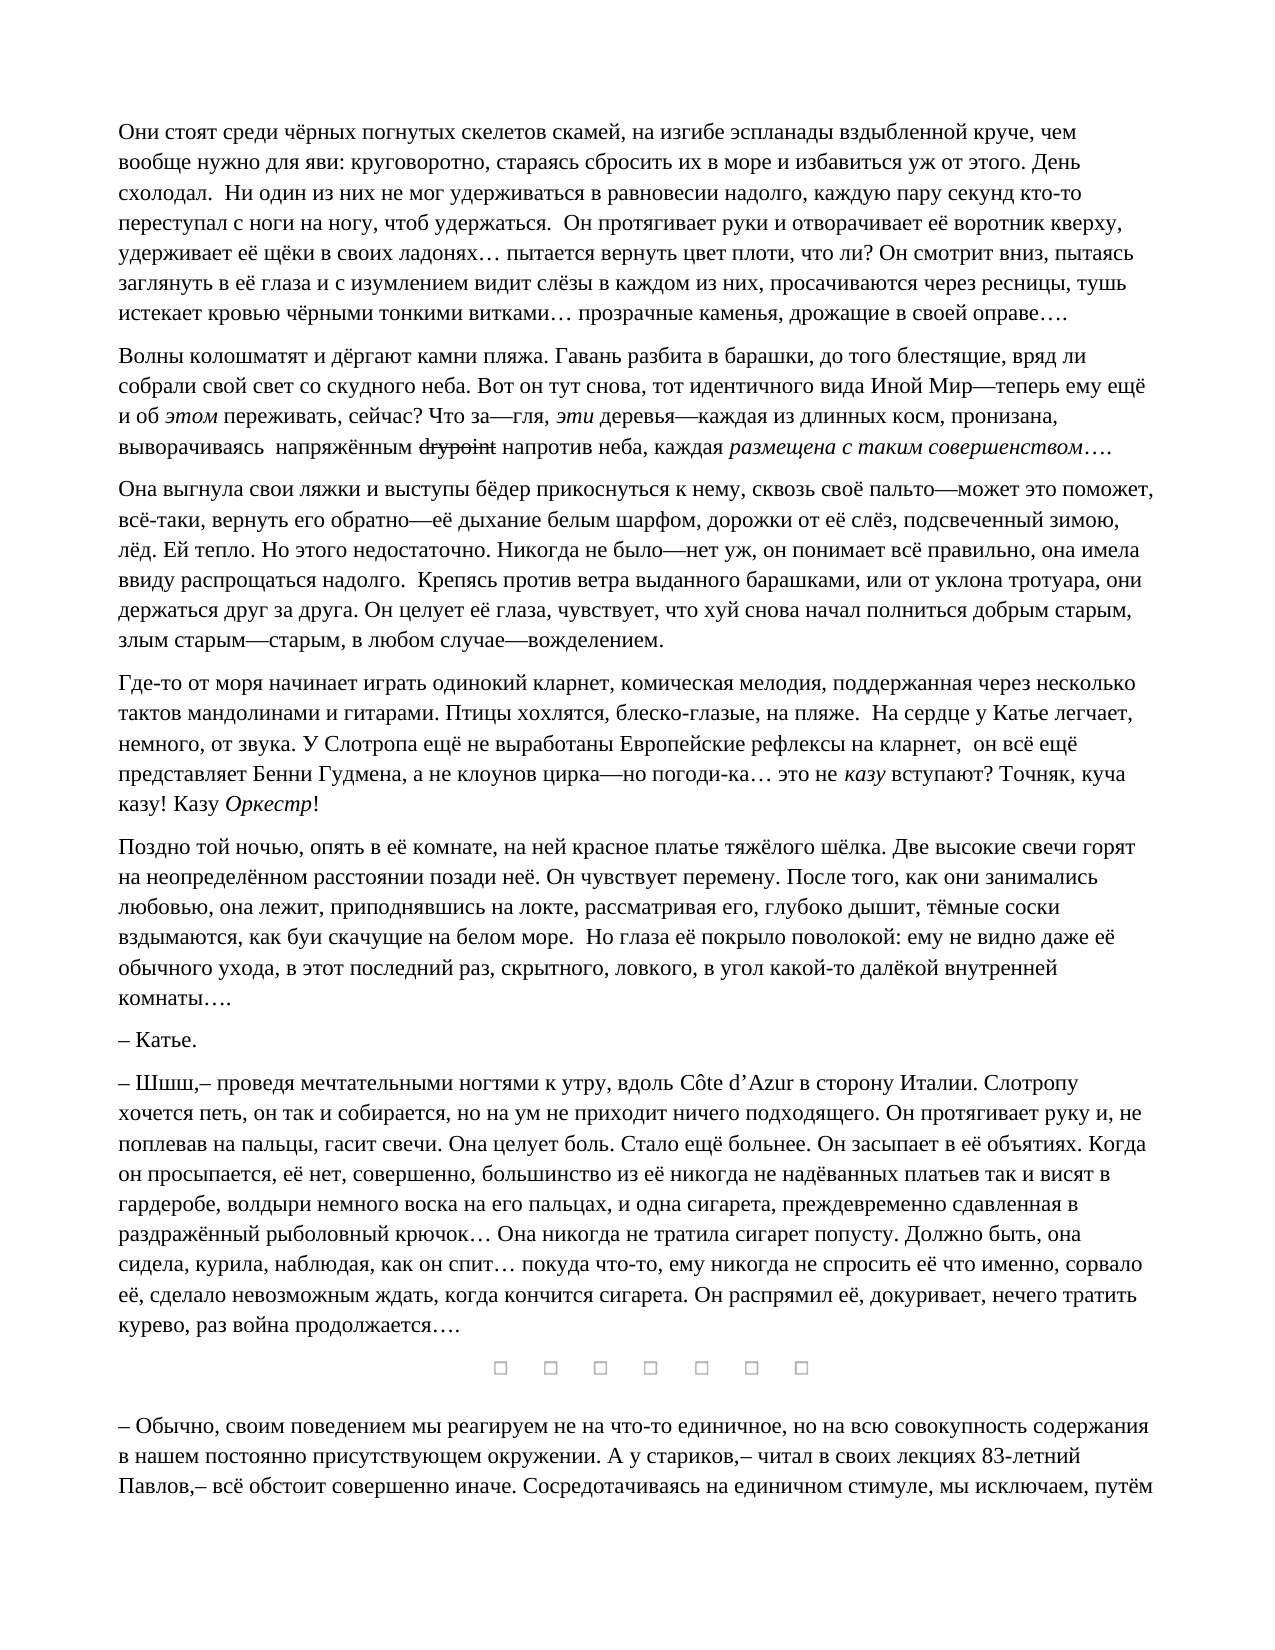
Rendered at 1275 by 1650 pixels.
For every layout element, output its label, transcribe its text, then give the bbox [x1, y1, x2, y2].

text – Катье. [118, 1026, 1157, 1053]
text Они стоят среди чёрных погнутых скелетов скамей, на изгибе эспланады вздыбленной круче, чем вообще нужно для яви: круговоротно, стараясь сбросить их в море и избавиться уж от этого. День схолодал. Ни один из них не мог удерживаться в равновесии надолго, каждую пару секунд кто-то переступал с ноги на ногу, чтоб удержаться. Он протягивает руки и отворачивает её воротник кверху, удерживает её щёки в своих ладонях… пытается вернуть цвет плоти, что ли? Он смотрит вниз, пытаясь заглянуть в её глаза и с изумлением видит слёзы в каждом из них, просачиваются через ресницы, тушь истекает кровью чёрными тонкими витками… прозрачные каменья, дрожащие в своей оправе…. [118, 118, 1157, 326]
text Она выгнула свои ляжки и выступы бёдер прикоснуться к нему, сквозь своё пальто—может это поможет, всё-таки, вернуть его обратно—её дыхание белым шарфом, дорожки от её слёз, подсвеченный зимою, лёд. Ей тепло. Но этого недостаточно. Никогда не было—нет уж, он понимает всё правильно, она имела ввиду распрощаться надолго. Крепясь против ветра выданного барашками, или от уклона тротуара, они держаться друг за друга. Он целует её глаза, чувствует, что хуй снова начал полниться добрым старым, злым старым—старым, в любом случае—вожделением. [118, 475, 1157, 653]
text Поздно той ночью, опять в её комнате, на ней красное платье тяжёлого шёлка. Две высокие свечи горят на неопределённом расстоянии позади неё. Он чувствует перемену. После того, как они занимались любовью, она лежит, приподнявшись на локте, рассматривая его, глубоко дышит, тёмные соски вздымаются, как буи скачущие на белом море. Но глаза её покрыло поволокой: ему не видно даже её обычного ухода, в этот последний раз, скрытного, ловкого, в угол какой-то далёкой внутренней комнаты…. [118, 833, 1157, 1010]
text Где-то от моря начинает играть одинокий кларнет, комическая мелодия, поддержанная через несколько тактов мандолинами и гитарами. Птицы хохлятся, блеско-глазые, на пляже. На сердце у Катье легчает, немного, от звука. У Слотропа ещё не выработаны Европейские рефлексы на кларнет, он всё ещё представляет Бенни Гудмена, а не клоунов цирка—но погоди-ка… это не казу вступают? Точняк, куча казу! Казу Оркестр! [118, 669, 1157, 816]
text – Шшш,– проведя мечтательными ногтями к утру, вдоль Côte d’Azur в сторону Италии. Слотропу хочется петь, он так и собирается, но на ум не приходит ничего подходящего. Он протягивает руку и, не поплевав на пальцы, гасит свечи. Она целует боль. Стало ещё больнее. Он засыпает в её объятиях. Когда он просыпается, её нет, совершенно, большинство из её никогда не надёванных платьев так и висят в гардеробе, волдыри немного воска на его пальцах, и одна сигарета, преждевременно сдавленная в раздражённый рыболовный крючок… Она никогда не тратила сигарет попусту. Должно быть, она сидела, курила, наблюдая, как он спит… покуда что-то, ему никогда не спросить её что именно, сорвало её, сделало невозможным ждать, когда кончится сигарета. Он распрямил её, докуривает, нечего тратить курево, раз война продолжается…. [118, 1069, 1157, 1341]
picture [118, 1341, 1157, 1396]
text Волны колошматят и дёргают камни пляжа. Гавань разбита в барашки, до того блестящие, вряд ли собрали свой свет со скудного неба. Вот он тут снова, тот идентичного вида Иной Мир—теперь ему ещё и об этом переживать, сейчас? Что за—гля, эти деревья—каждая из длинных косм, пронизана, выворачиваясь напряжённым drypoint напротив неба, каждая размещена с таким совершенством…. [118, 342, 1157, 459]
text – Обычно, своим поведением мы реагируем не на что-то единичное, но на всю совокупность содержания в нашем постоянно присутствующем окружении. А у стариков,– читал в своих лекциях 83-летний Павлов,– всё обстоит совершенно иначе. Сосредотачиваясь на единичном стимуле, мы исключаем, путём [118, 1412, 1157, 1499]
